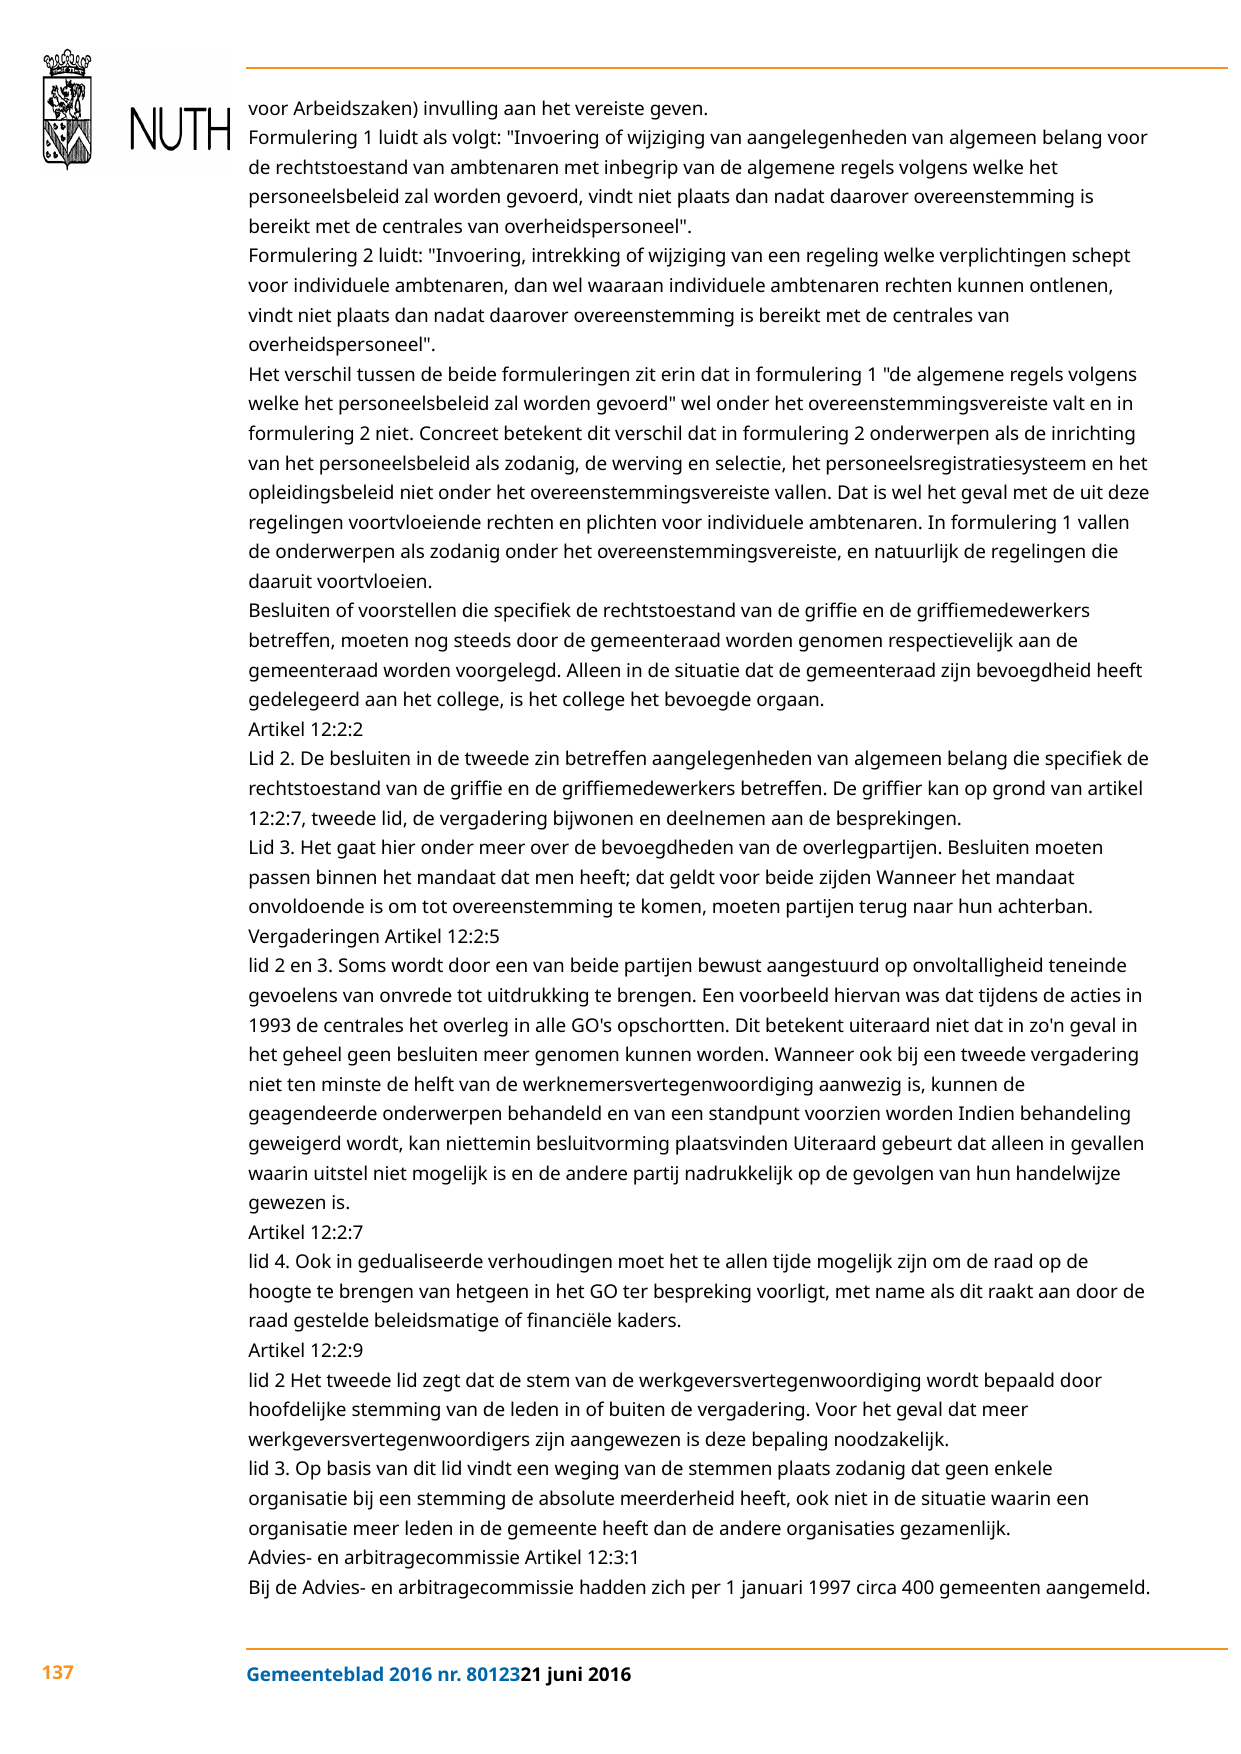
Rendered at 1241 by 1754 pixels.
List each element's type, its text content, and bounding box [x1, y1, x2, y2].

text Formulering 2 luidt: "Invoering, intrekking of wijziging van een regeling welke verplichtingen schept voor individuele ambtenaren, dan wel waaraan individuele ambtenaren rechten kunnen ontlenen, vindt niet plaats dan nadat daarover overeenstemming is bereikt met de centrales van overheidspersoneel". [248, 243, 1152, 357]
text lid 3. Op basis van dit lid vindt een weging van de stemmen plaats zodanig dat geen enkele organisatie bij een stemming de absolute meerderheid heeft, ook niet in de situatie waarin een organisatie meer leden in de gemeente heeft dan de andere organisaties gezamenlijk. [248, 1456, 1152, 1541]
text Besluiten of voorstellen die specifiek de rechtstoestand van de griffie en de griffiemedewerkers betreffen, moeten nog steeds door de gemeenteraad worden genomen respectievelijk aan de gemeenteraad worden voorgelegd. Alleen in de situatie dat de gemeenteraad zijn bevoegdheid heeft gedelegeerd aan het college, is het college het bevoegde orgaan. [248, 598, 1152, 712]
picture [41, 47, 231, 172]
text Artikel 12:2:2 [248, 716, 1152, 742]
text lid 2 Het tweede lid zegt dat de stem van de werkgeversvertegenwoordiging wordt bepaald door hoofdelijke stemming van de leden in of buiten de vergadering. Voor het geval dat meer werkgeversvertegenwoordigers zijn aangewezen is deze bepaling noodzakelijk. [248, 1367, 1152, 1452]
text Artikel 12:2:7 [248, 1219, 1152, 1245]
text Lid 2. De besluiten in de tweede zin betreffen aangelegenheden van algemeen belang die specifiek de rechtstoestand van de griffie en de griffiemedewerkers betreffen. De griffier kan op grond van artikel 12:2:7, tweede lid, de vergadering bijwonen en deelnemen aan de besprekingen. [248, 746, 1152, 831]
text Formulering 1 luidt als volgt: "Invoering of wijziging van aangelegenheden van algemeen belang voor de rechtstoestand van ambtenaren met inbegrip van de algemene regels volgens welke het personeelsbeleid zal worden gevoerd, vindt niet plaats dan nadat daarover overeenstemming is bereikt met de centrales van overheidspersoneel". [248, 124, 1152, 239]
text Advies- en arbitragecommissie Artikel 12:3:1 [248, 1544, 1152, 1570]
text Bij de Advies- en arbitragecommissie hadden zich per 1 januari 1997 circa 400 gemeenten aangemeld. [248, 1574, 1152, 1600]
text voor Arbeidszaken) invulling aan het vereiste geven. [248, 95, 1152, 121]
text Het verschil tussen de beide formuleringen zit erin dat in formulering 1 "de algemene regels volgens welke het personeelsbeleid zal worden gevoerd" wel onder het overeenstemmingsvereiste valt en in formulering 2 niet. Concreet betekent dit verschil dat in formulering 2 onderwerpen als de inrichting van het personeelsbeleid als zodanig, de werving en selectie, het personeelsregistratiesysteem en het opleidingsbeleid niet onder het overeenstemmingsvereiste vallen. Dat is wel het geval met de uit deze regelingen voortvloeiende rechten en plichten voor individuele ambtenaren. In formulering 1 vallen de onderwerpen als zodanig onder het overeenstemmingsvereiste, en natuurlijk de regelingen die daaruit voortvloeien. [248, 361, 1152, 594]
text lid 4. Ook in gedualiseerde verhoudingen moet het te allen tijde mogelijk zijn om de raad op de hoogte te brengen van hetgeen in het GO ter bespreking voorligt, met name als dit raakt aan door de raad gestelde beleidsmatige of financiële kaders. [248, 1248, 1152, 1333]
text Lid 3. Het gaat hier onder meer over de bevoegdheden van de overlegpartijen. Besluiten moeten passen binnen het mandaat dat men heeft; dat geldt voor beide zijden Wanneer het mandaat onvoldoende is om tot overeenstemming te komen, moeten partijen terug naar hun achterban. [248, 834, 1152, 919]
text Vergaderingen Artikel 12:2:5 [248, 923, 1152, 949]
text lid 2 en 3. Soms wordt door een van beide partijen bewust aangestuurd op onvoltalligheid teneinde gevoelens van onvrede tot uitdrukking te brengen. Een voorbeeld hiervan was dat tijdens de acties in 1993 de centrales het overleg in alle GO's opschortten. Dit betekent uiteraard niet dat in zo'n geval in het geheel geen besluiten meer genomen kunnen worden. Wanneer ook bij een tweede vergadering niet ten minste de helft van de werknemersvertegenwoordiging aanwezig is, kunnen de geagendeerde onderwerpen behandeld en van een standpunt voorzien worden Indien behandeling geweigerd wordt, kan niettemin besluitvorming plaatsvinden Uiteraard gebeurt dat alleen in gevallen waarin uitstel niet mogelijk is en de andere partij nadrukkelijk op de gevolgen van hun handelwijze gewezen is. [248, 953, 1152, 1215]
text Artikel 12:2:9 [248, 1337, 1152, 1363]
